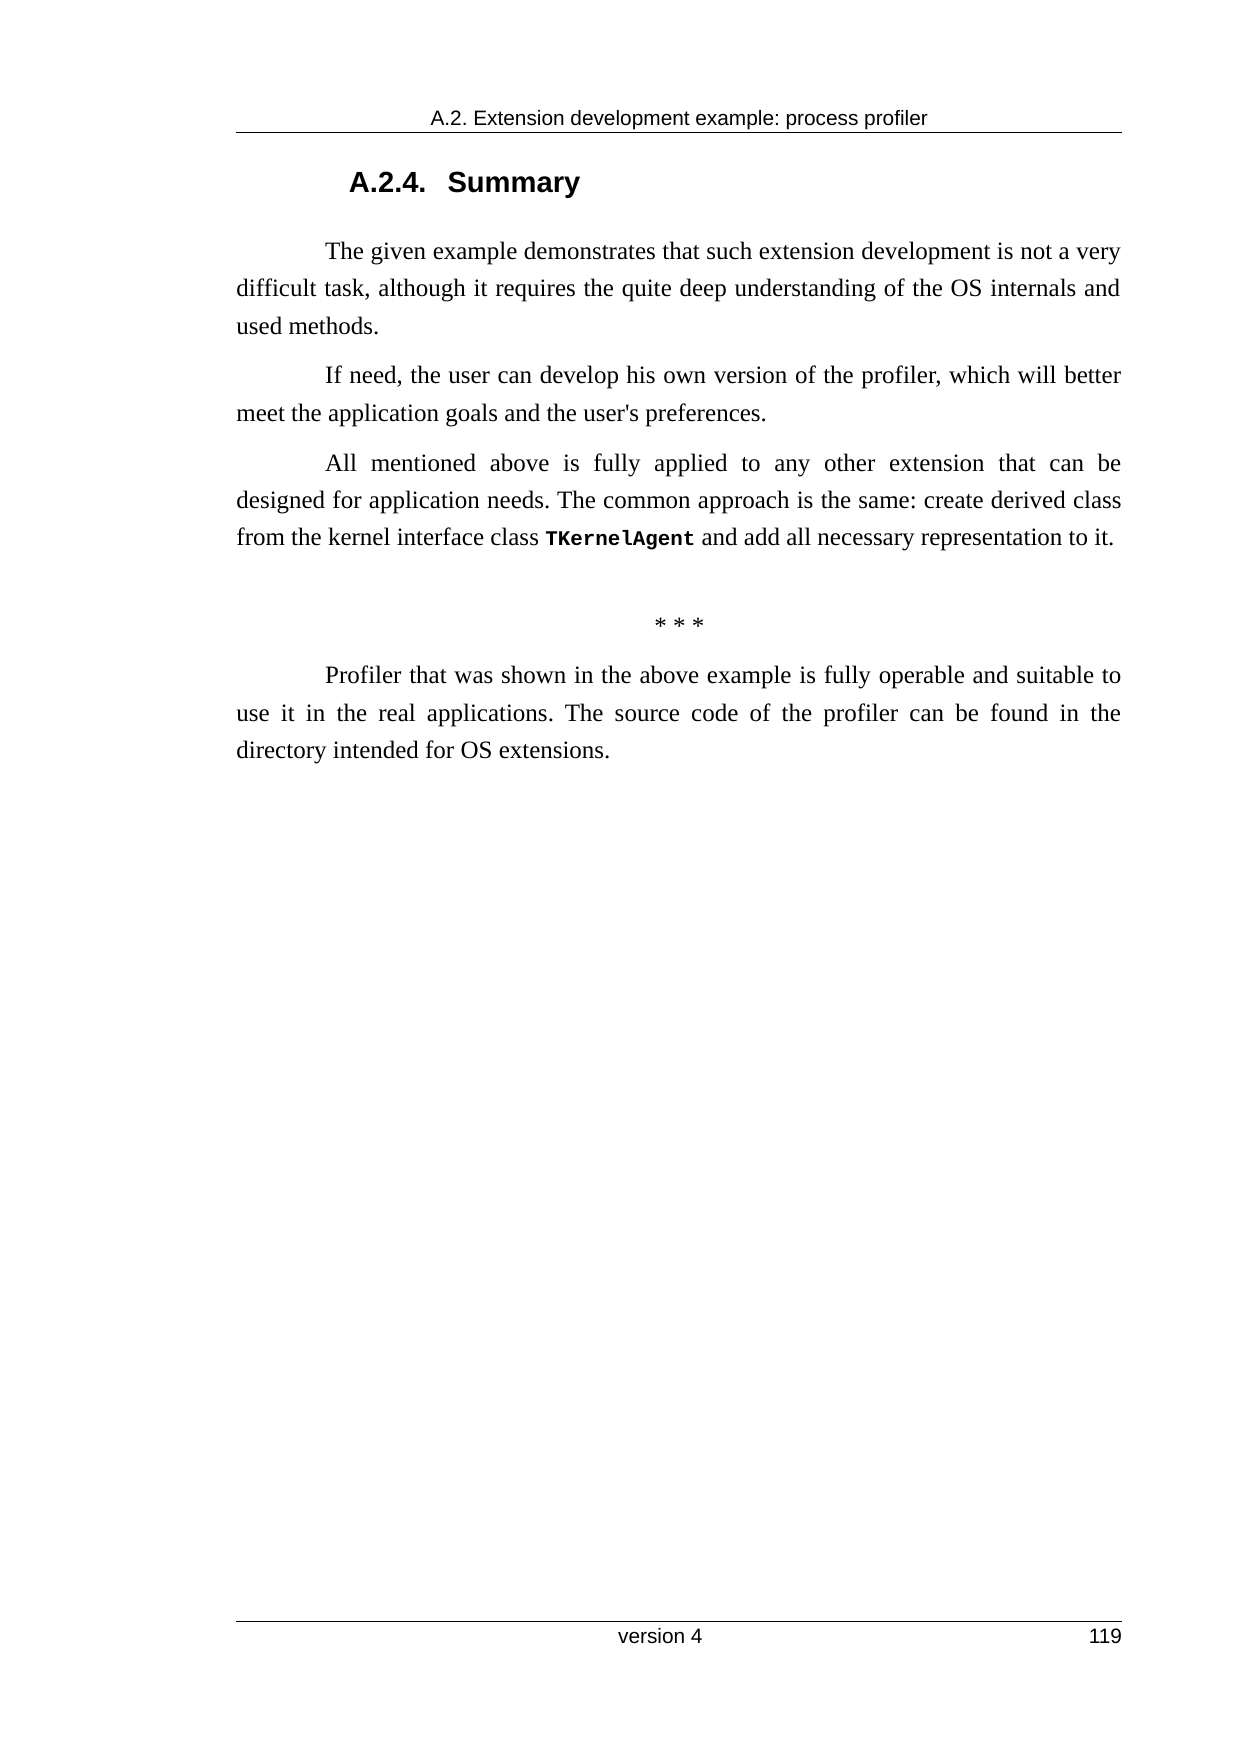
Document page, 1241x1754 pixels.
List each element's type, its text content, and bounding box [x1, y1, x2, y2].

text The given example demonstrates that such extension development is not a very difficult task, although it requires the quite deep understanding of the OS internals and used methods. [236, 236, 1122, 339]
text Profiler that was shown in the above example is fully operable and suitable to use it in the real applications. The source code of the profiler can be found in the directory intended for OS extensions. [236, 661, 1122, 764]
text If need, the user can develop his own version of the profiler, which will better meet the application goals and the user's preferences. [236, 361, 1122, 427]
text All mentioned above is fully applied to any other extension that can be designed for application needs. The common approach is the same: create derived class from the kernel interface class TKernelAgent and add all necessary representation to it. [236, 448, 1122, 552]
text * * * [236, 611, 1122, 639]
subtitle Summary [349, 165, 1122, 199]
